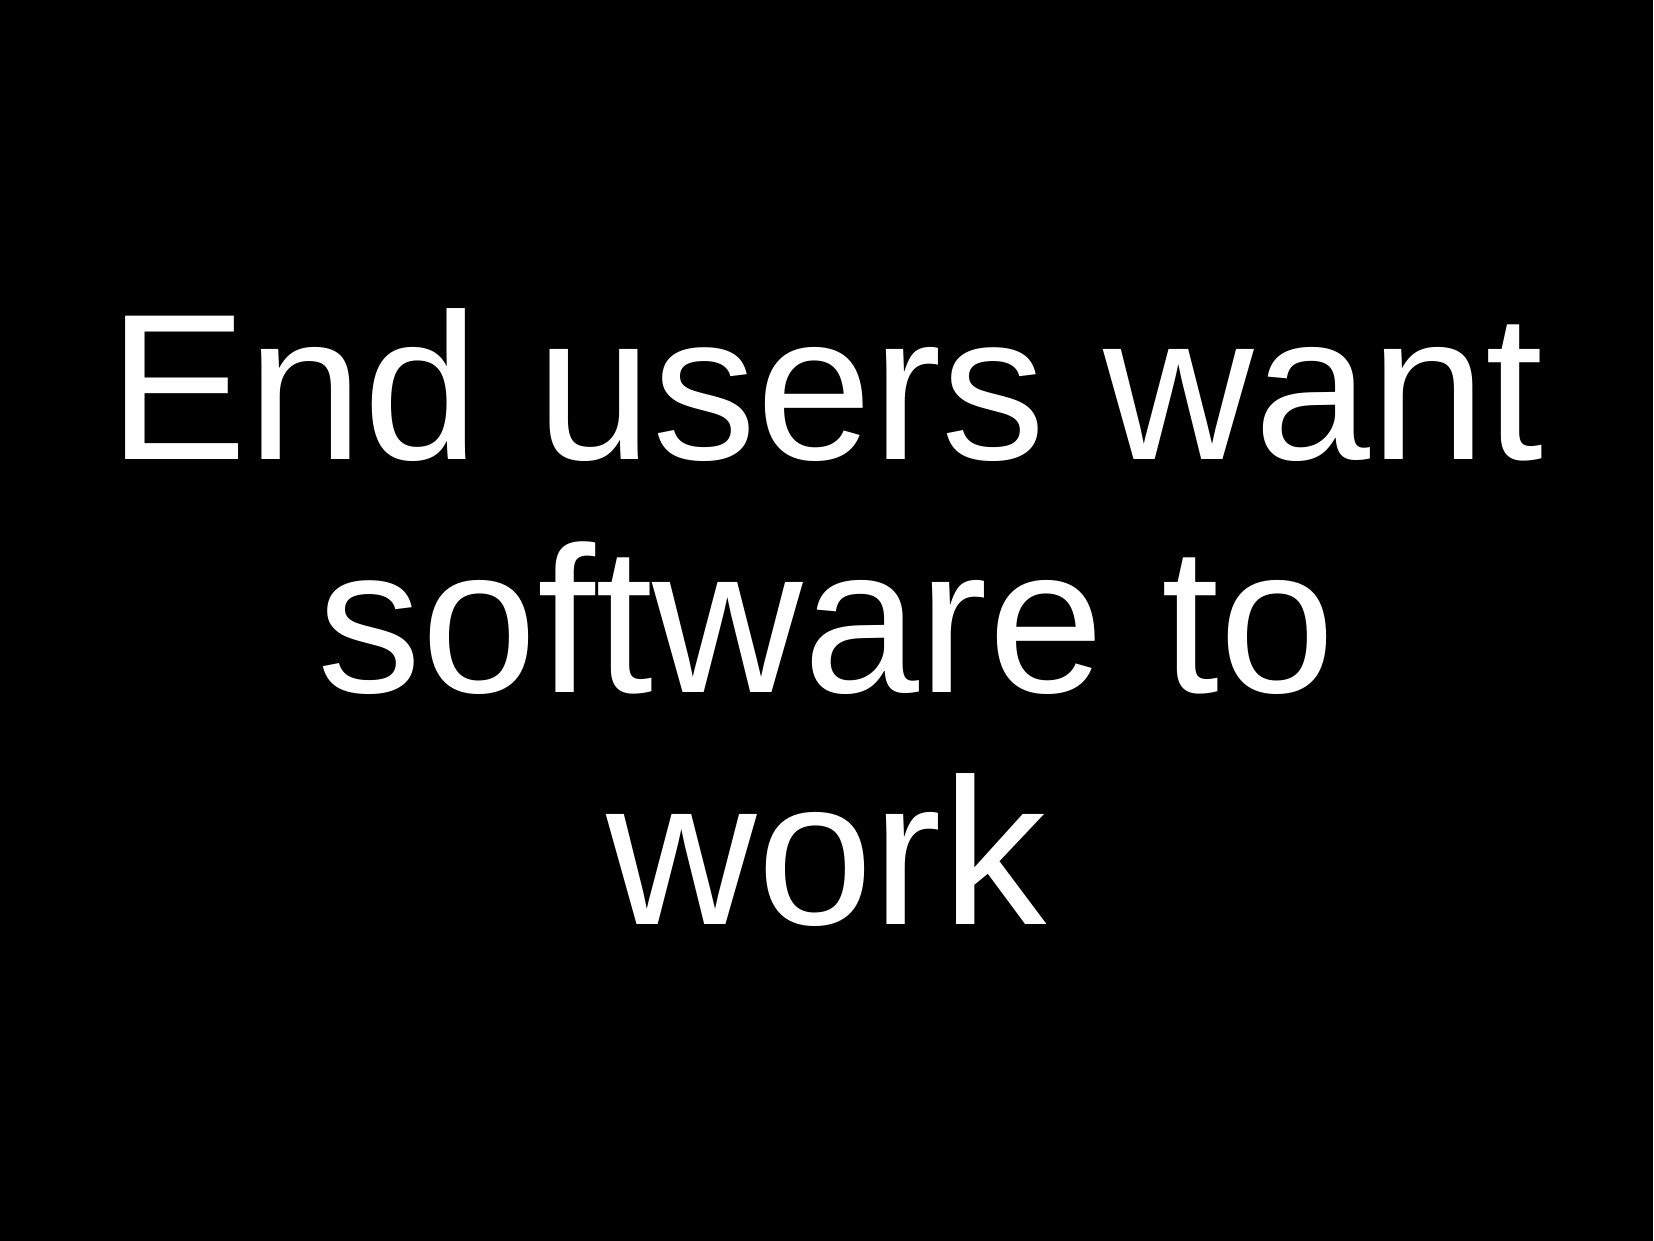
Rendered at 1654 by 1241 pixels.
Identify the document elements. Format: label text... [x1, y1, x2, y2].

title End users want software to work [82, 101, 1571, 1140]
